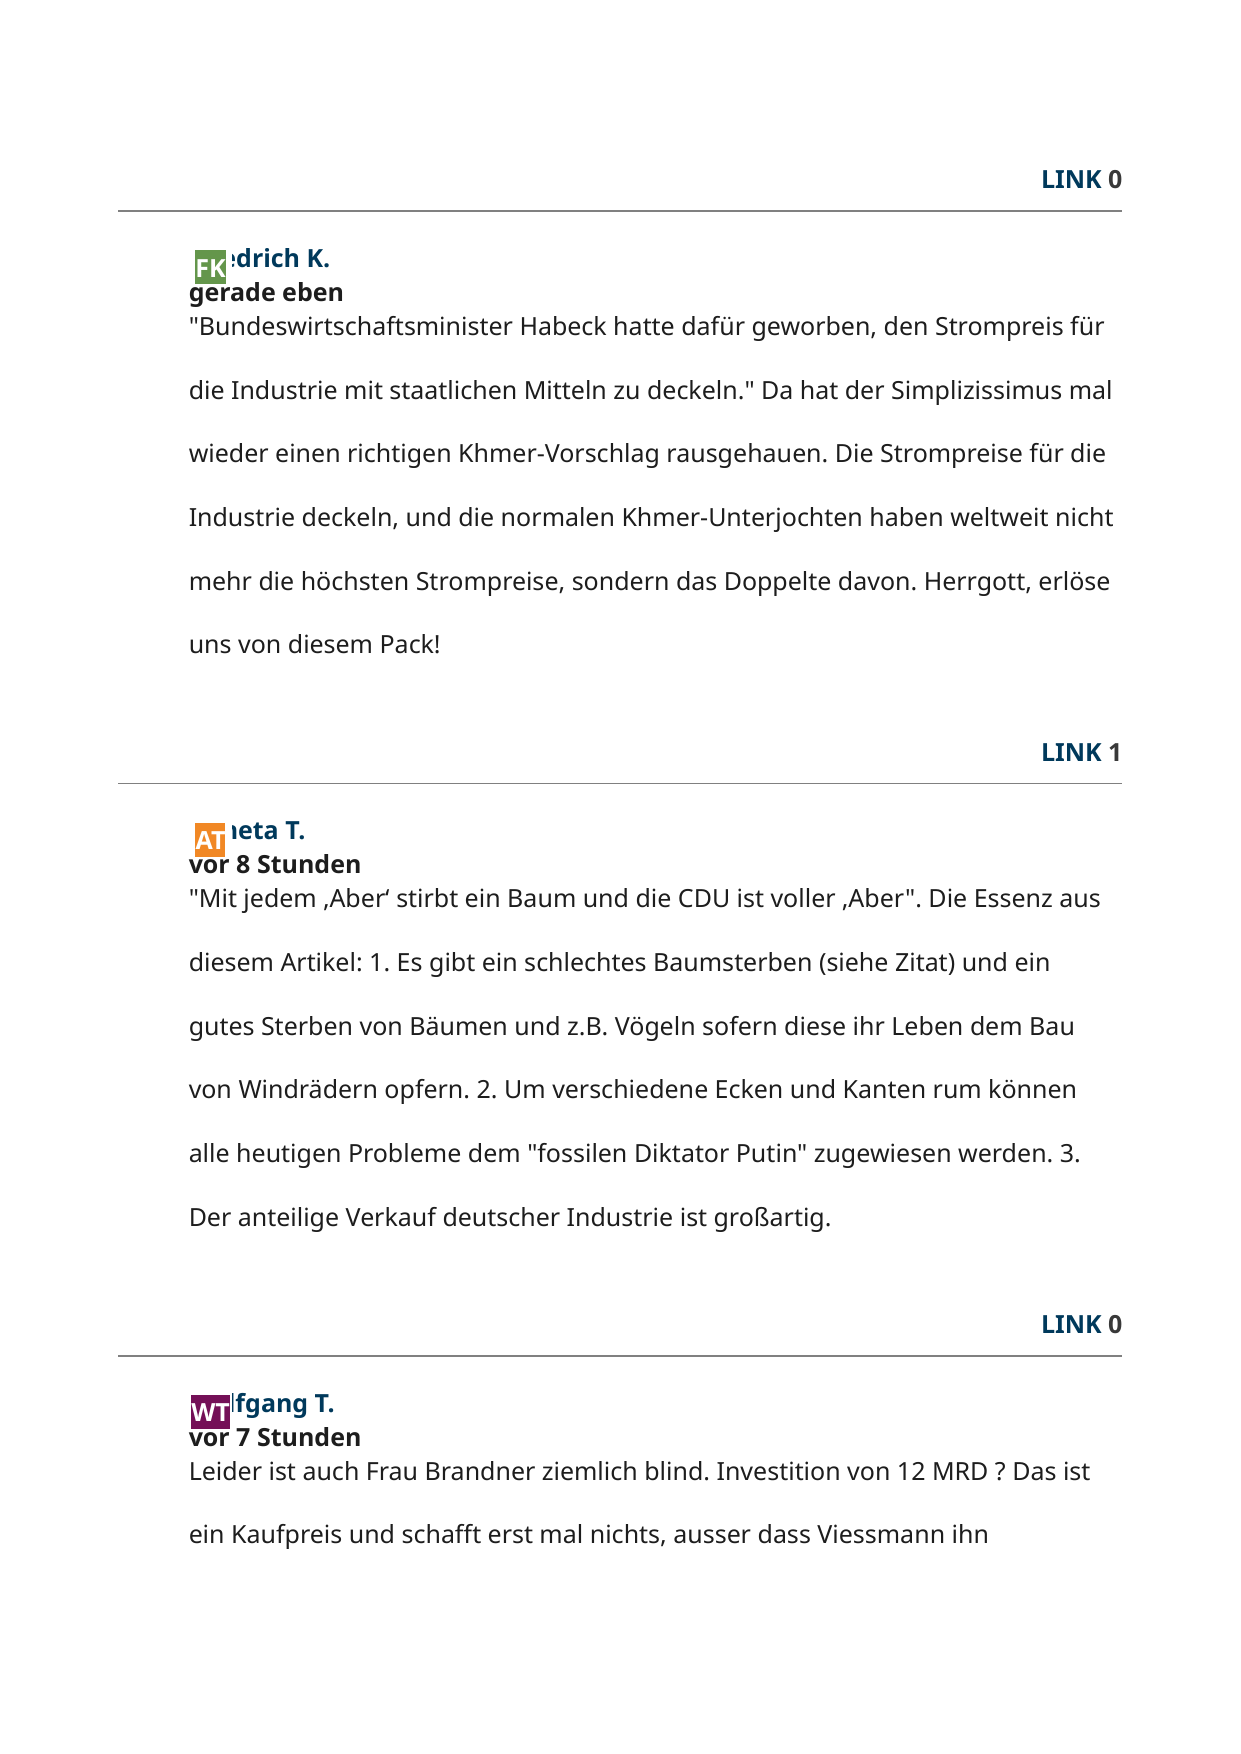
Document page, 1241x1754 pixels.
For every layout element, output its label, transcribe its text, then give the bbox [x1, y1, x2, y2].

text LINK 0 [188, 118, 1122, 196]
text Leider ist auch Frau Brandner ziemlich blind. Investition von 12 MRD ? Das ist ein Kaufpreis und schafft erst mal nichts, ausser dass Viessmann ihn [188, 1453, 1122, 1551]
text gerade eben [188, 274, 1122, 309]
text "Mit jedem ‚Aber‘ stirbt ein Baum und die CDU ist voller ‚Aber". Die Essenz aus diesem Artikel: 1. Es gibt ein schlechtes Baumsterben (siehe Zitat) und ein gutes Sterben von Bäumen und z.B. Vögeln sofern diese ihr Leben dem Bau von Windrädern opfern. 2. Um verschiedene Ecken und Kanten rum können alle heutigen Probleme dem "fossilen Diktator Putin" zugewiesen werden. 3. Der anteilige Verkauf deutscher Industrie ist großartig. [188, 881, 1122, 1233]
text FK [188, 241, 232, 284]
text Agneta T. [232, 813, 1122, 847]
text LINK 0 [188, 1263, 1122, 1341]
text AT [188, 813, 232, 857]
text "Bundeswirtschaftsminister Habeck hatte dafür geworben, den Strompreis für die Industrie mit staatlichen Mitteln zu deckeln." Da hat der Simplizissimus mal wieder einen richtigen Khmer-Vorschlag rausgehauen. Die Strompreise für die Industrie deckeln, und die normalen Khmer-Unterjochten haben weltweit nicht mehr die höchsten Strompreise, sondern das Doppelte davon. Herrgott, erlöse uns von diesem Pack! [188, 309, 1122, 661]
text LINK 1 [188, 691, 1122, 769]
text vor 7 Stunden [188, 1419, 1122, 1453]
text Wolfgang T. [232, 1385, 1122, 1419]
text Friedrich K. [232, 241, 1122, 274]
text WT [188, 1385, 232, 1429]
text vor 8 Stunden [188, 847, 1122, 881]
